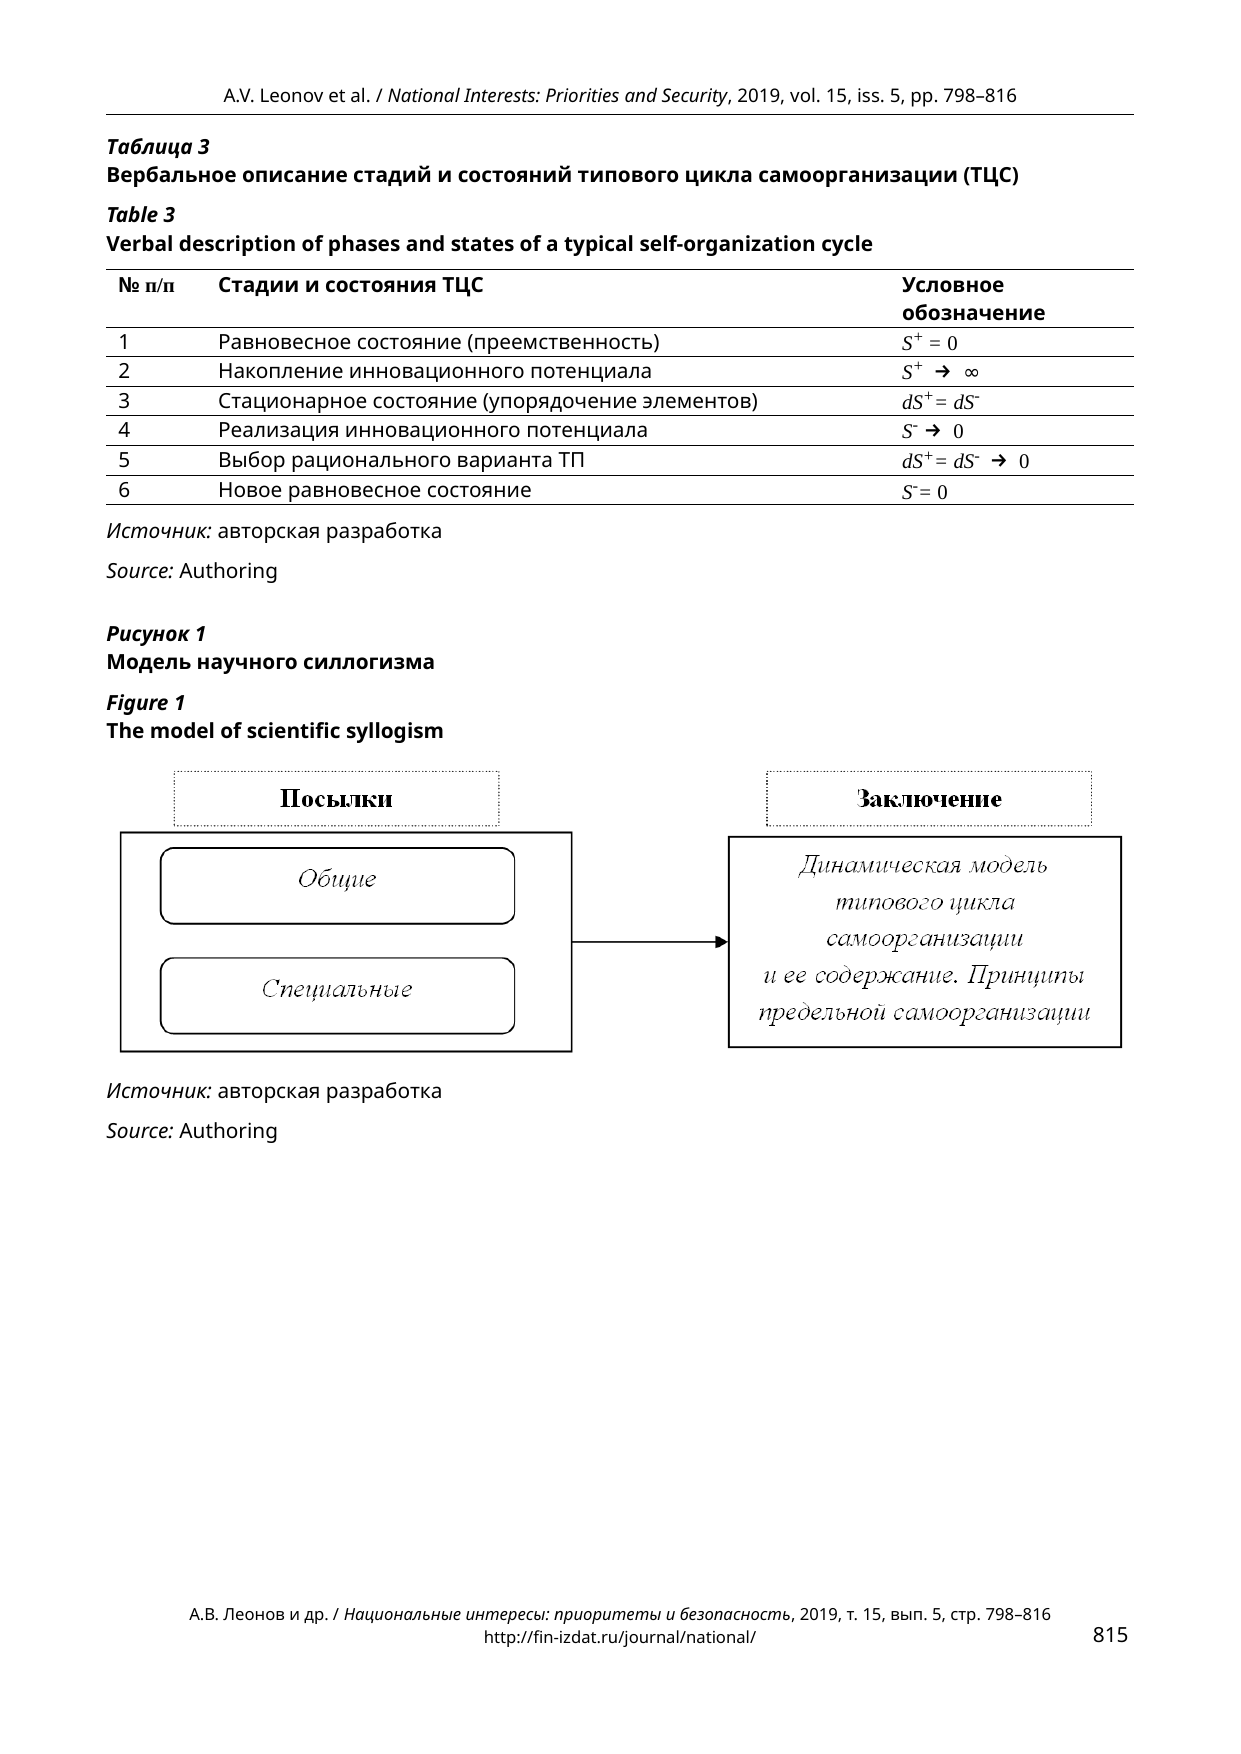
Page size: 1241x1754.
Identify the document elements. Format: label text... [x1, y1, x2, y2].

table_cell dS+= dS- 0 [890, 446, 1134, 475]
text Table 3 [106, 201, 1134, 229]
table_cell Новое равновесное состояние [206, 476, 890, 504]
table_cell 6 [106, 476, 206, 504]
table_cell Равновесное состояние (преемственность) [206, 328, 890, 356]
table_cell S-= 0 [890, 476, 1134, 504]
table_header Условное обозначение [890, 270, 1134, 327]
table_cell Накопление инновационного потенциала [206, 357, 890, 386]
table_header № п/п [106, 270, 206, 327]
table_cell dS+= dS- [890, 387, 1134, 415]
text Source: Authoring [106, 1116, 1134, 1144]
text Рисунок 1 [106, 619, 1134, 647]
table_cell 4 [106, 416, 206, 445]
picture [106, 756, 1134, 1064]
text Таблица 3 [106, 132, 1134, 160]
text Вербальное описание стадий и состояний типового цикла самоорганизации (ТЦС) [106, 160, 1134, 189]
table_header Стадии и состояния ТЦС [206, 270, 890, 327]
text Модель научного силлогизма [106, 647, 1134, 676]
table_cell 1 [106, 328, 206, 356]
table_cell S+ ∞ [890, 357, 1134, 386]
table_cell 5 [106, 446, 206, 475]
text Источник: авторская разработка [106, 1076, 1134, 1104]
table_cell 2 [106, 357, 206, 386]
text Source: Authoring [106, 557, 1134, 585]
table_cell S+ = 0 [890, 328, 1134, 356]
table_cell 3 [106, 387, 206, 415]
table_cell S- 0 [890, 416, 1134, 445]
text Источник: авторская разработка [106, 516, 1134, 545]
text Verbal description of phases and states of a typical self-organization cycle [106, 229, 1134, 257]
text The model of scientific syllogism [106, 716, 1134, 744]
table_cell Стационарное состояние (упорядочение элементов) [206, 387, 890, 415]
text Figure 1 [106, 688, 1134, 716]
table_cell Реализация инновационного потенциала [206, 416, 890, 445]
table_cell Выбор рационального варианта ТП [206, 446, 890, 475]
